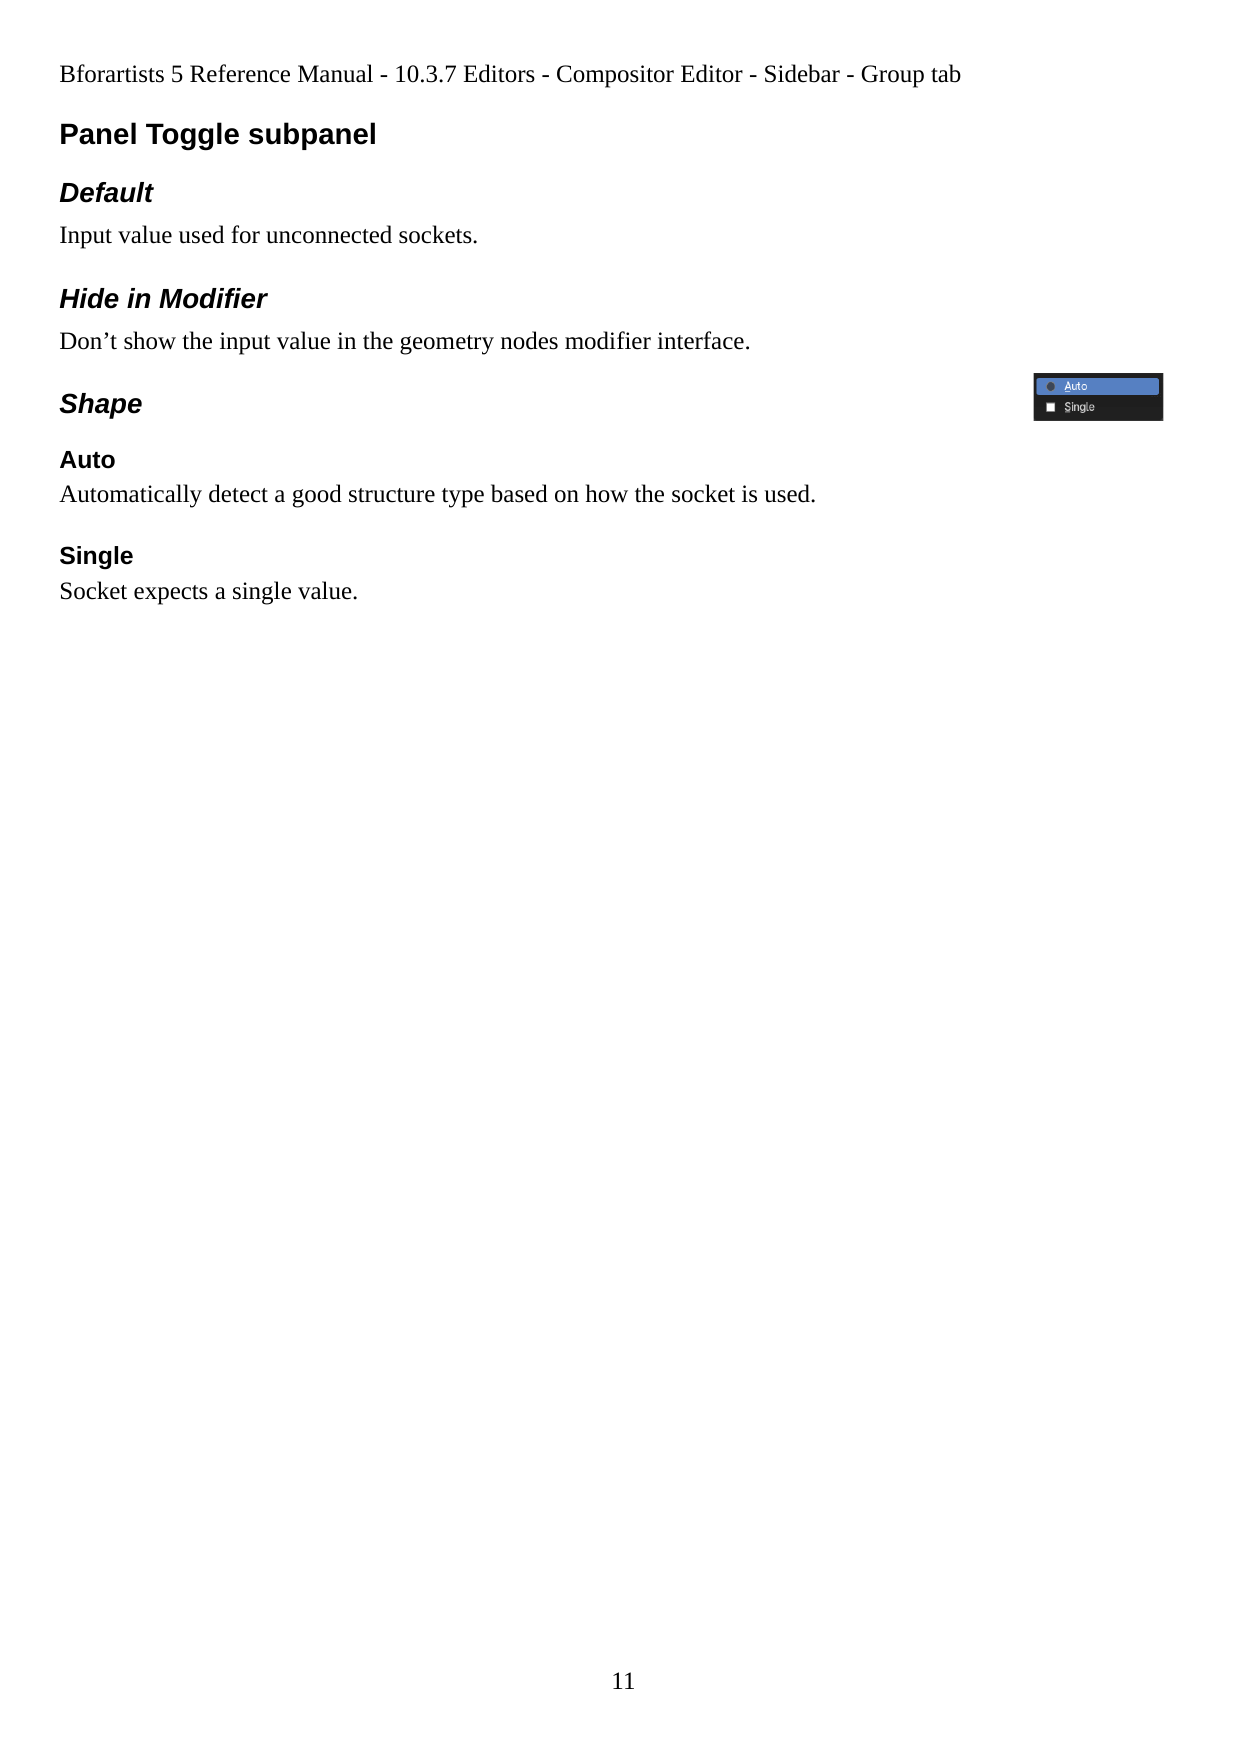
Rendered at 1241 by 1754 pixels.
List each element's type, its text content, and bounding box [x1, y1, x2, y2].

subtitle Default [59, 176, 1181, 208]
subtitle Auto [59, 445, 1181, 473]
subtitle Hide in Modifier [59, 282, 1181, 314]
subtitle [1164, 388, 1181, 420]
text Don’t show the input value in the geometry nodes modifier interface. [59, 326, 1181, 355]
picture [1033, 373, 1164, 421]
subtitle Single [59, 541, 1181, 570]
text Socket expects a single value. [59, 576, 1181, 605]
text Automatically detect a good structure type based on how the socket is used. [59, 479, 1181, 508]
subtitle Shape [59, 388, 1033, 420]
subtitle Panel Toggle subpanel [59, 117, 1181, 151]
text Input value used for unconnected sockets. [59, 220, 1181, 249]
